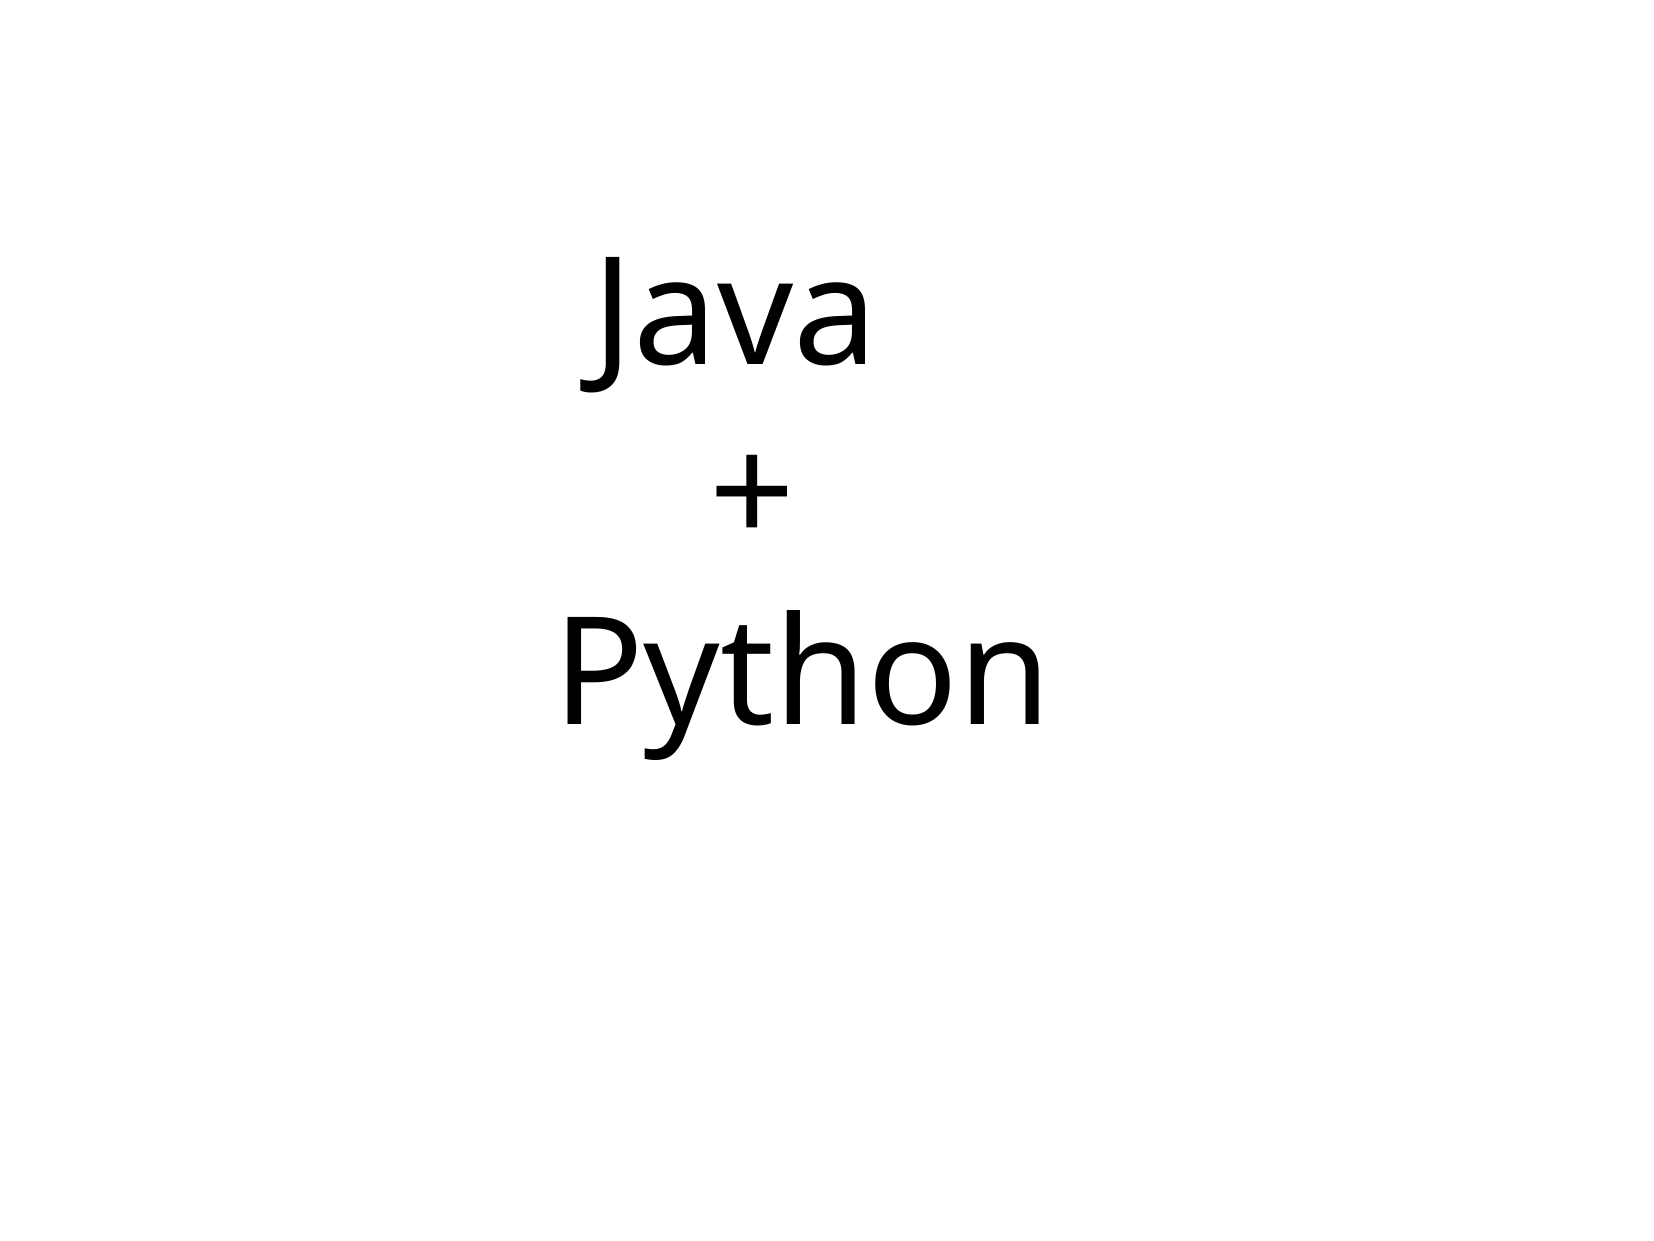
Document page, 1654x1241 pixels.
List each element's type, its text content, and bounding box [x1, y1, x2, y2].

text_box Java + Python [265, 206, 1447, 803]
